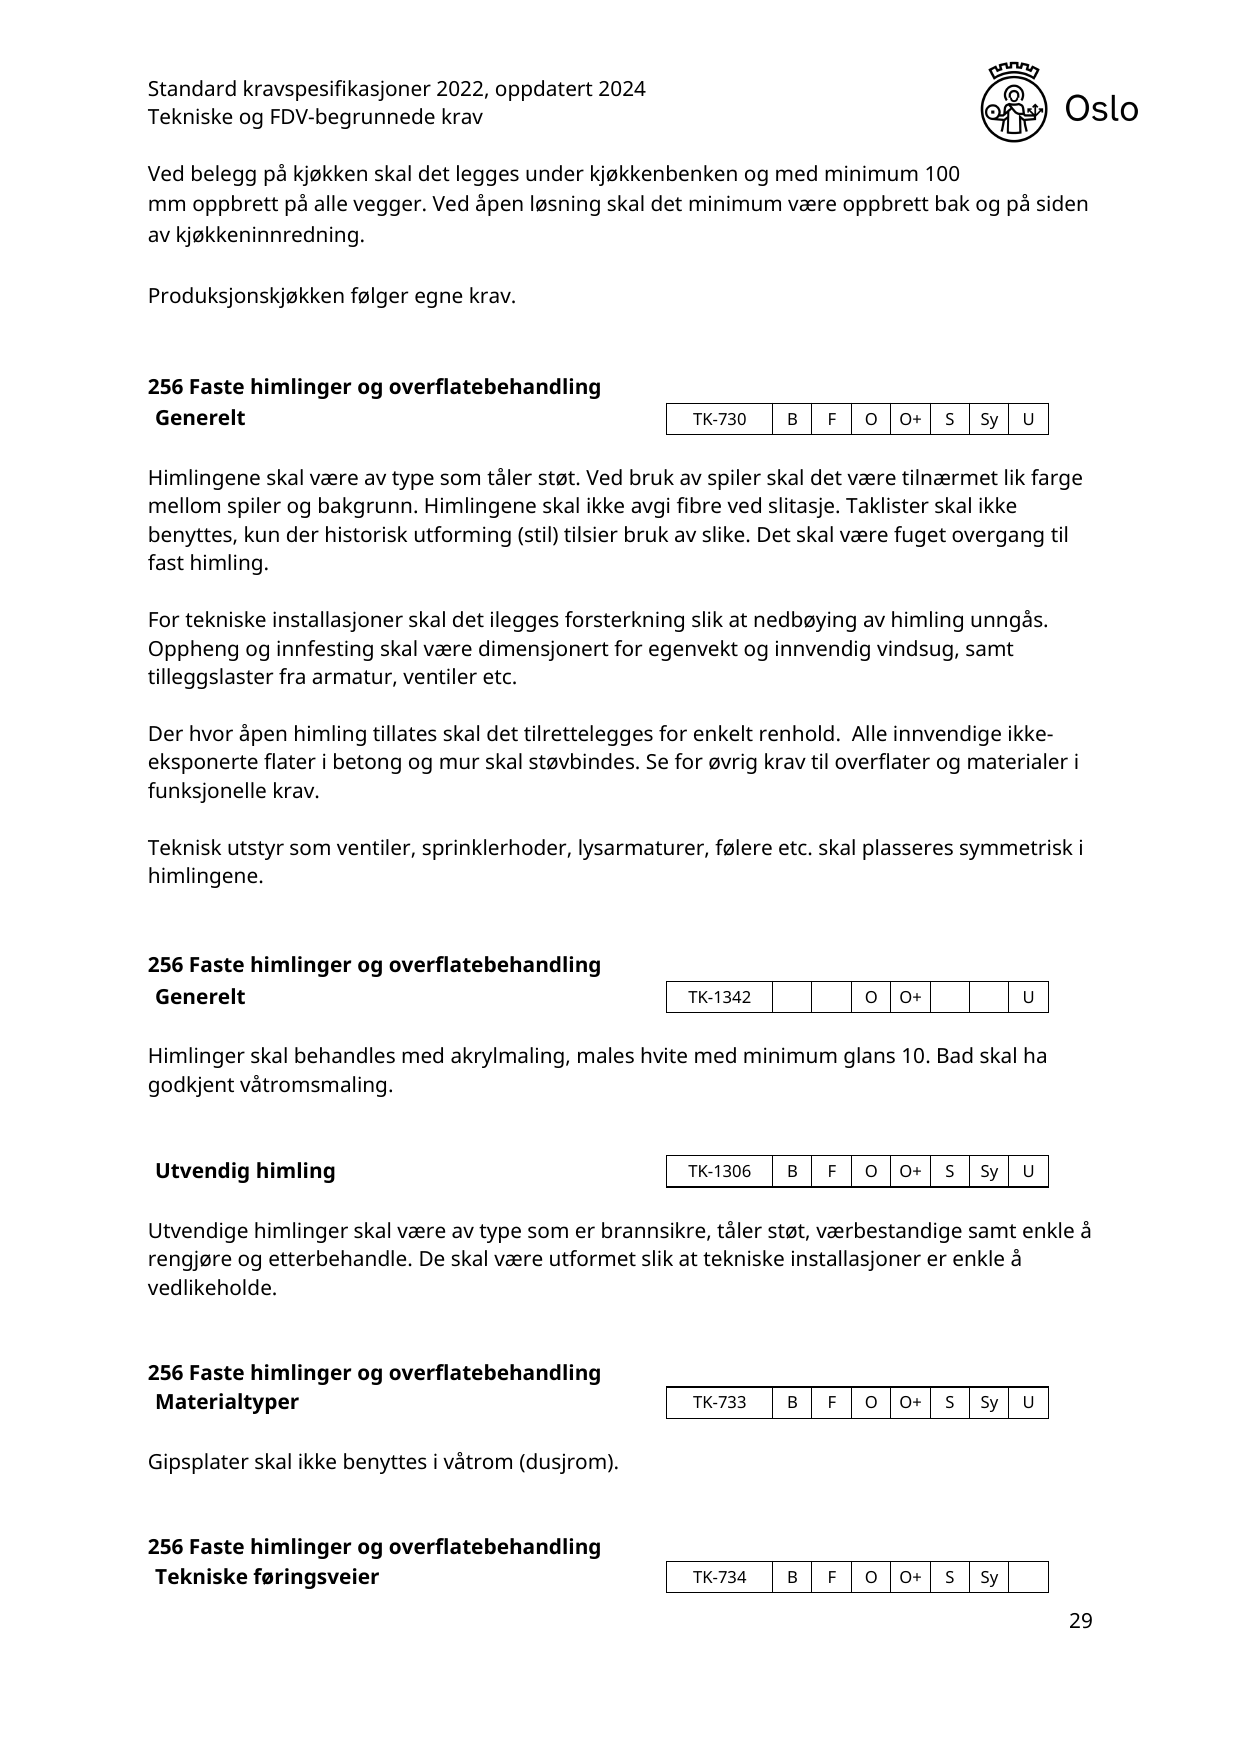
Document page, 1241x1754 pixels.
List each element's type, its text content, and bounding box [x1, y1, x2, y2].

table_header B [773, 404, 811, 433]
table_header U [1009, 404, 1048, 433]
table_header [931, 982, 969, 1012]
text 256 Faste himlinger og overflatebehandling [148, 1358, 1093, 1386]
table_header F [812, 1562, 851, 1592]
table_header O+ [891, 404, 930, 433]
text Ved belegg på kjøkken skal det legges under kjøkkenbenken og med minimum 100 mm oppbrett på alle vegger. Ved åpen løsning skal det minimum være oppbrett bak og på siden av kjøkkeninnredning. [148, 159, 1093, 248]
text Utvendige himlinger skal være av type som er brannsikre, tåler støt, værbestandige samt enkle å rengjøre og etterbehandle. De skal være utformet slik at tekniske installasjoner er enkle å vedlikeholde. [148, 1216, 1093, 1301]
table_header B [773, 1156, 811, 1186]
text 256 Faste himlinger og overflatebehandling [148, 1532, 1093, 1561]
table_header F [812, 404, 851, 433]
table_header Sy [970, 404, 1008, 433]
text Gipsplater skal ikke benyttes i våtrom (dusjrom). [148, 1447, 1093, 1476]
table_header O+ [891, 1562, 930, 1592]
table_header O [852, 982, 890, 1012]
text Himlinger skal behandles med akrylmaling, males hvite med minimum glans 10. Bad skal ha godkjent våtromsmaling. [148, 1041, 1093, 1098]
table_header B [773, 1562, 811, 1592]
table_header Sy [970, 1562, 1008, 1592]
table_header U [1009, 982, 1048, 1012]
text 256 Faste himlinger og overflatebehandling [148, 372, 1093, 400]
text 256 Faste himlinger og overflatebehandling [148, 950, 1093, 979]
table_header U [1009, 1388, 1048, 1418]
table_header B [773, 1388, 811, 1418]
table_header Sy [970, 1388, 1008, 1418]
table_header Utvendig himling [148, 1155, 666, 1186]
text Der hvor åpen himling tillates skal det tilrettelegges for enkelt renhold. Alle innvendige ikke-eksponerte flater i betong og mur skal støvbindes. Se for øvrig krav til overflater og materialer i funksjonelle krav. [148, 719, 1093, 804]
table_header F [812, 1388, 851, 1418]
table_header O [852, 1388, 890, 1418]
table_header Tekniske føringsveier [148, 1561, 666, 1592]
table_header TK-734 [667, 1562, 772, 1592]
table_header Generelt [148, 403, 666, 433]
table_header O+ [891, 1388, 930, 1418]
table_header [1009, 1562, 1048, 1592]
table_header [812, 982, 851, 1012]
table_header O+ [891, 982, 930, 1012]
table_header S [931, 1388, 969, 1418]
table_header Materialtyper [148, 1386, 666, 1418]
table_header Generelt [148, 981, 666, 1012]
table_header [970, 982, 1008, 1012]
table_header S [931, 1156, 969, 1186]
table_header [773, 982, 811, 1012]
table_header O [852, 404, 890, 433]
table_header S [931, 404, 969, 433]
table_header O [852, 1156, 890, 1186]
text Produksjonskjøkken følger egne krav. [148, 281, 1093, 309]
text For tekniske installasjoner skal det ilegges forsterkning slik at nedbøying av himling unngås. Oppheng og innfesting skal være dimensjonert for egenvekt og innvendig vindsug, samt tilleggslaster fra armatur, ventiler etc. [148, 605, 1093, 691]
table_header F [812, 1156, 851, 1186]
table_header TK-730 [667, 404, 772, 433]
table_header TK-1306 [667, 1156, 772, 1186]
table_header TK-733 [667, 1388, 772, 1418]
text Himlingene skal være av type som tåler støt. Ved bruk av spiler skal det være tilnærmet lik farge mellom spiler og bakgrunn. Himlingene skal ikke avgi fibre ved slitasje. Taklister skal ikke benyttes, kun der historisk utforming (stil) tilsier bruk av slike. Det skal være fuget overgang til fast himling. [148, 463, 1093, 577]
table_header O+ [891, 1156, 930, 1186]
text Teknisk utstyr som ventiler, sprinklerhoder, lysarmaturer, følere etc. skal plasseres symmetrisk i himlingene. [148, 833, 1093, 889]
table_header O [852, 1562, 890, 1592]
table_header U [1009, 1156, 1048, 1186]
table_header TK-1342 [667, 982, 772, 1012]
table_header Sy [970, 1156, 1008, 1186]
table_header S [931, 1562, 969, 1592]
